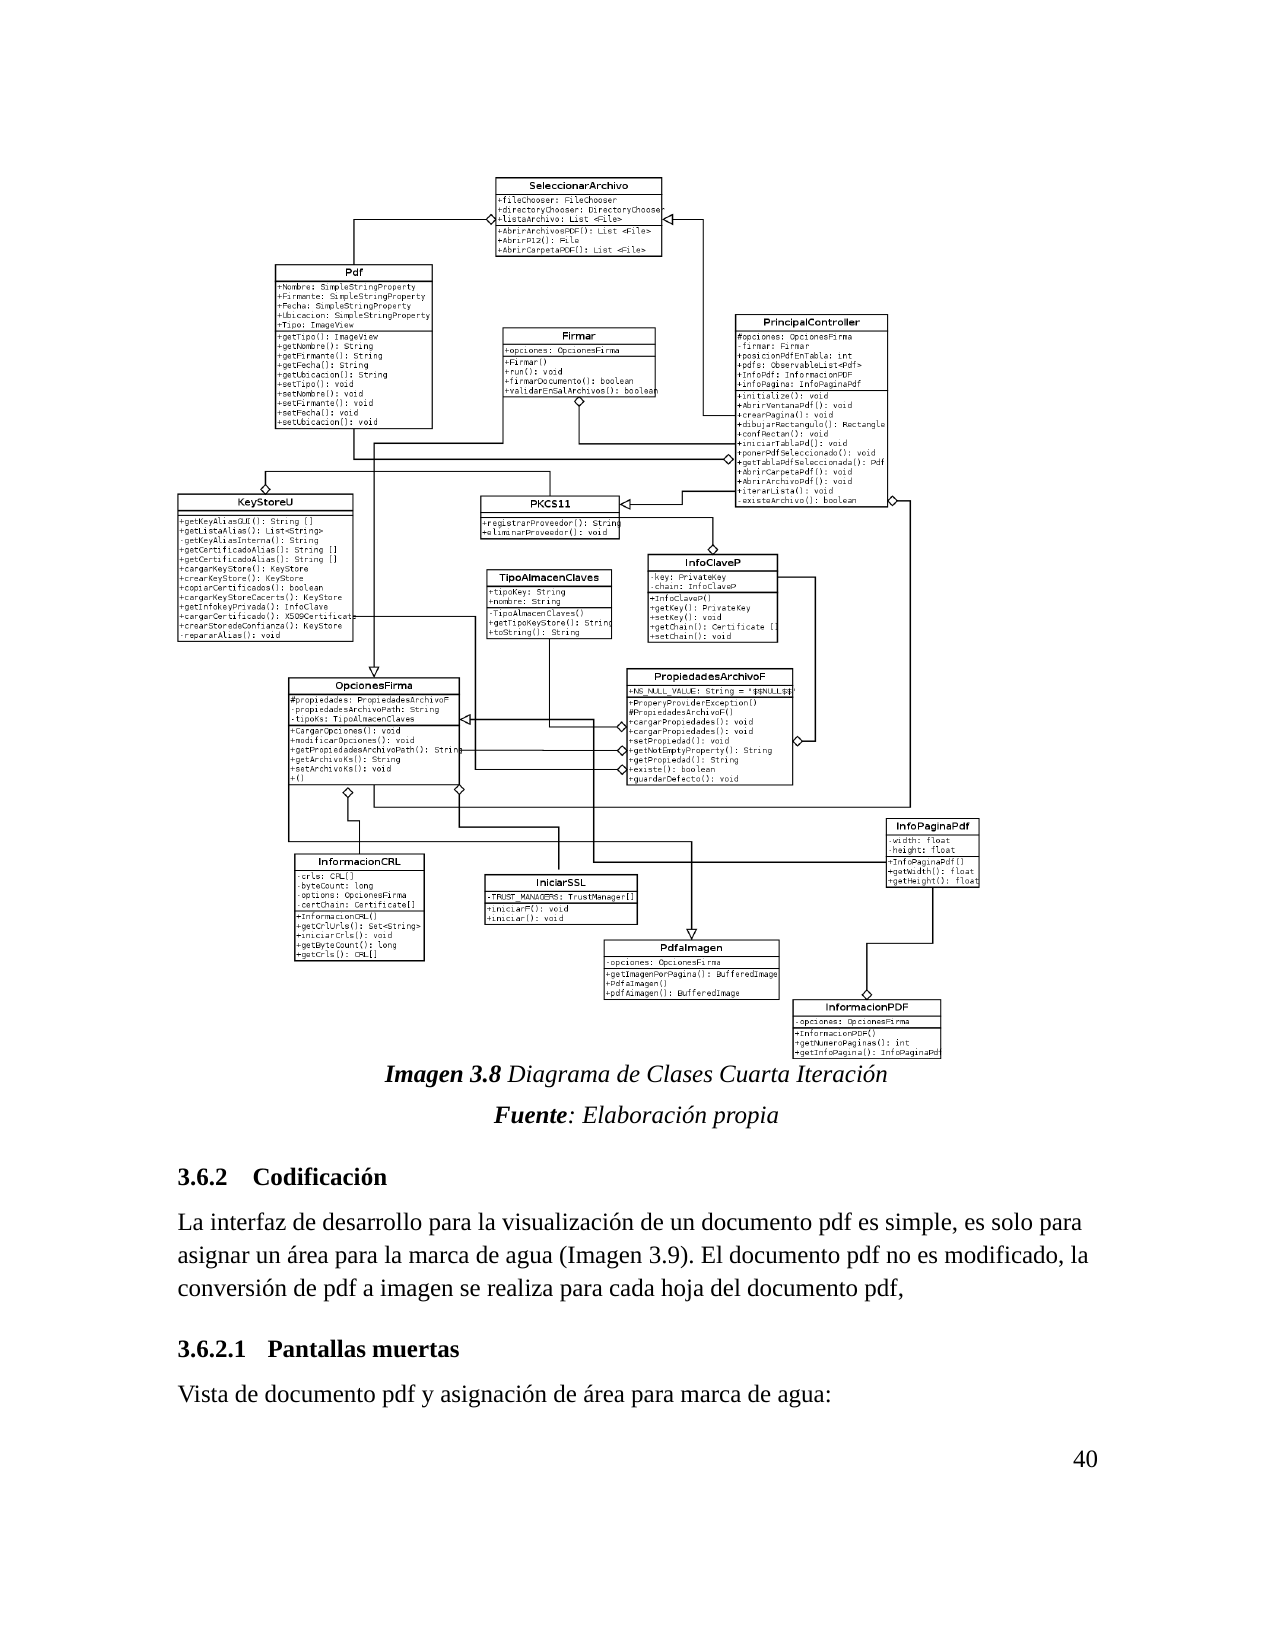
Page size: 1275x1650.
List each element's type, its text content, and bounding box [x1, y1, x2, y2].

subtitle Pantallas muertas [177, 1334, 1098, 1362]
text Fuente: Elaboración propia [177, 1100, 1098, 1128]
text Imagen 3.8 Diagrama de Clases Cuarta Iteración [177, 1059, 1098, 1087]
text La interfaz de desarrollo para la visualización de un documento pdf es simple, es solo para asignar un área para la marca de agua (Imagen 3.9). El documento pdf no es modificado, la conversión de pdf a imagen se realiza para cada hoja del documento pdf, [177, 1207, 1098, 1302]
text Vista de documento pdf y asignación de área para marca de agua: [177, 1379, 1098, 1408]
subtitle Codificación [177, 1162, 1098, 1191]
picture [177, 177, 1098, 1059]
